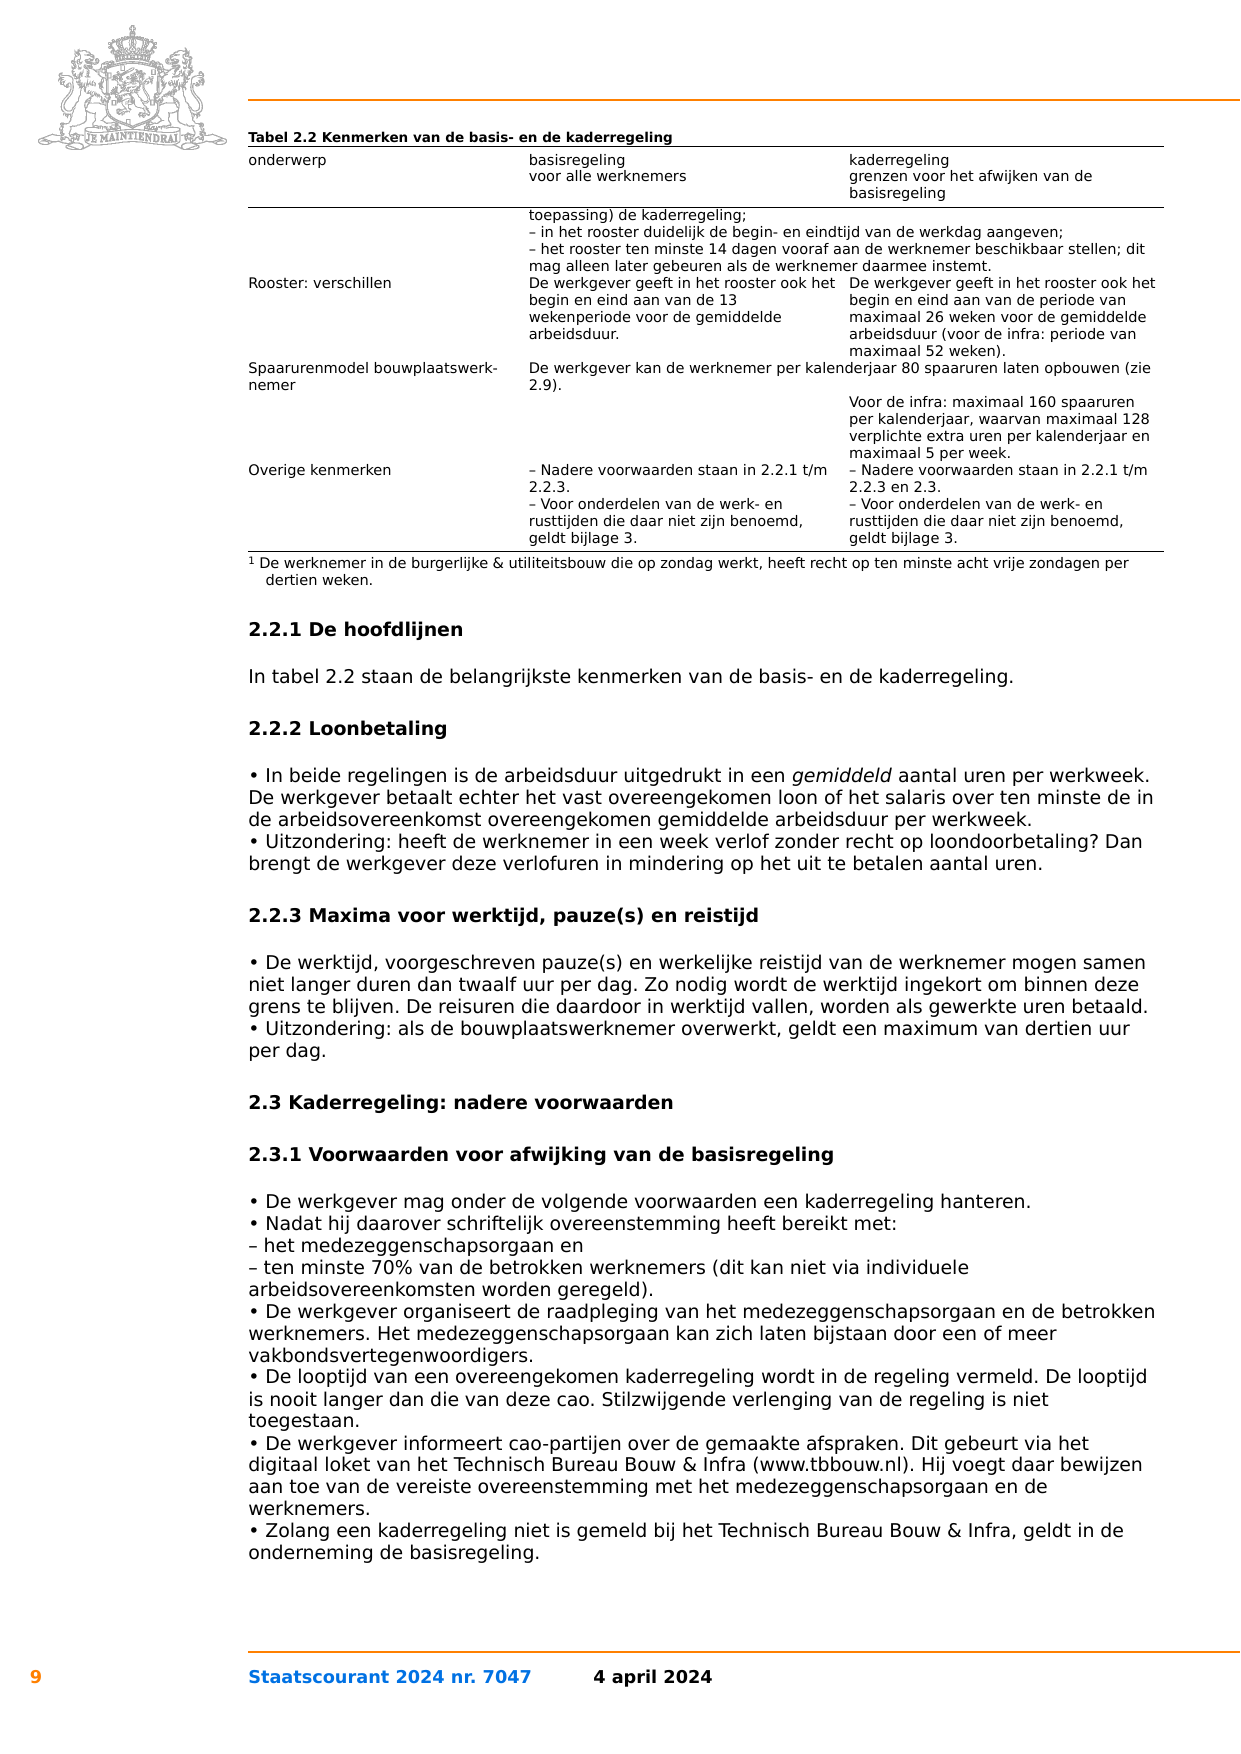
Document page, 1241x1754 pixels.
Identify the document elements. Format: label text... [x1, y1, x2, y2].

table_cell Rooster: verschillen [248, 275, 523, 360]
subtitle 2.2.1 De hoofdlijnen [248, 619, 1163, 641]
table_header Tabel 2.2 Kenmerken van de basis- en de kaderregeling [248, 130, 1163, 146]
text – ten minste 70% van de betrokken werknemers (dit kan niet via individuele arbeidsovereenkomsten worden geregeld). [248, 1257, 1163, 1301]
text • De looptijd van een overeengekomen kaderregeling wordt in de regeling vermeld. De looptijd is nooit langer dan die van deze cao. Stilzwijgende verlenging van de regeling is niet toegestaan. [248, 1366, 1163, 1432]
text • In beide regelingen is de arbeidsduur uitgedrukt in een gemiddeld aantal uren per werkweek. De werkgever betaalt echter het vast overeengekomen loon of het salaris over ten minste de in de arbeidsovereenkomst overeengekomen gemiddelde arbeidsduur per werkweek. [248, 765, 1163, 831]
table_cell toepassing) de kaderregeling; – in het rooster duidelijk de begin- en eindtijd van de werkdag aangeven; – het rooster ten minste 14 dagen vooraf aan de werknemer beschikbaar stellen; dit mag alleen later gebeuren als de werknemer daarmee instemt. [523, 208, 1163, 275]
table_cell De werkgever geeft in het rooster ook het begin en eind aan van de periode van maximaal 26 weken voor de gemiddelde arbeidsduur (voor de infra: periode van maximaal 52 weken). [843, 275, 1163, 360]
table_cell 1 De werknemer in de burgerlijke & utiliteitsbouw die op zondag werkt, heeft recht op ten minste acht vrije zondagen per dertien weken. [248, 552, 1163, 589]
table_cell kaderregeling grenzen voor het afwijken van de basisregeling [843, 147, 1163, 207]
subtitle 2.3 Kaderregeling: nadere voorwaarden [248, 1092, 1163, 1114]
text – het medezeggenschapsorgaan en [248, 1234, 1163, 1257]
subtitle 2.2.3 Maxima voor werktijd, pauze(s) en reistijd [248, 905, 1163, 927]
text • Zolang een kaderregeling niet is gemeld bij het Technisch Bureau Bouw & Infra, geldt in de onderneming de basisregeling. [248, 1520, 1163, 1564]
text • De werkgever informeert cao-partijen over de gemaakte afspraken. Dit gebeurt via het digitaal loket van het Technisch Bureau Bouw & Infra (www.tbbouw.nl). Hij voegt daar bewijzen aan toe van de vereiste overeenstemming met het medezeggenschapsorgaan en de werknemers. [248, 1432, 1163, 1520]
table_cell De werkgever kan de werknemer per kalenderjaar 80 spaaruren laten opbouwen (zie 2.9). [523, 360, 1163, 394]
text • De werkgever organiseert de raadpleging van het medezeggenschapsorgaan en de betrokken werknemers. Het medezeggenschapsorgaan kan zich laten bijstaan door een of meer vakbondsvertegenwoordigers. [248, 1301, 1163, 1366]
text • De werktijd, voorgeschreven pauze(s) en werkelijke reistijd van de werknemer mogen samen niet langer duren dan twaalf uur per dag. Zo nodig wordt de werktijd ingekort om binnen deze grens te blijven. De reisuren die daardoor in werktijd vallen, worden als gewerkte uren betaald. [248, 952, 1163, 1018]
table_cell – Nadere voorwaarden staan in 2.2.1 t/m 2.2.3. – Voor onderdelen van de werk- en rusttijden die daar niet zijn benoemd, geldt bijlage 3. [523, 462, 843, 551]
table_cell Spaarurenmodel bouwplaatswerk-nemer [248, 360, 523, 462]
table_cell basisregeling voor alle werknemers [523, 147, 843, 207]
picture [38, 25, 227, 150]
table_cell De werkgever geeft in het rooster ook het begin en eind aan van de 13 wekenperiode voor de gemiddelde arbeidsduur. [523, 275, 843, 360]
table_cell onderwerp [248, 147, 523, 207]
table_cell [248, 208, 523, 275]
table_cell Voor de infra: maximaal 160 spaaruren per kalenderjaar, waarvan maximaal 128 verplichte extra uren per kalenderjaar en maximaal 5 per week. [843, 394, 1163, 462]
table_cell [523, 394, 843, 462]
subtitle 2.3.1 Voorwaarden voor afwijking van de basisregeling [248, 1144, 1163, 1166]
text • Nadat hij daarover schriftelijk overeenstemming heeft bereikt met: [248, 1213, 1163, 1234]
text • Uitzondering: als de bouwplaatswerknemer overwerkt, geldt een maximum van dertien uur per dag. [248, 1018, 1163, 1062]
text • Uitzondering: heeft de werknemer in een week verlof zonder recht op loondoorbetaling? Dan brengt de werkgever deze verlofuren in mindering op het uit te betalen aantal uren. [248, 831, 1163, 875]
text In tabel 2.2 staan de belangrijkste kenmerken van de basis- en de kaderregeling. [248, 666, 1163, 688]
subtitle 2.2.2 Loonbetaling [248, 718, 1163, 740]
table_cell Overige kenmerken [248, 462, 523, 551]
table_cell – Nadere voorwaarden staan in 2.2.1 t/m 2.2.3 en 2.3. – Voor onderdelen van de werk- en rusttijden die daar niet zijn benoemd, geldt bijlage 3. [843, 462, 1163, 551]
text • De werkgever mag onder de volgende voorwaarden een kaderregeling hanteren. [248, 1191, 1163, 1213]
